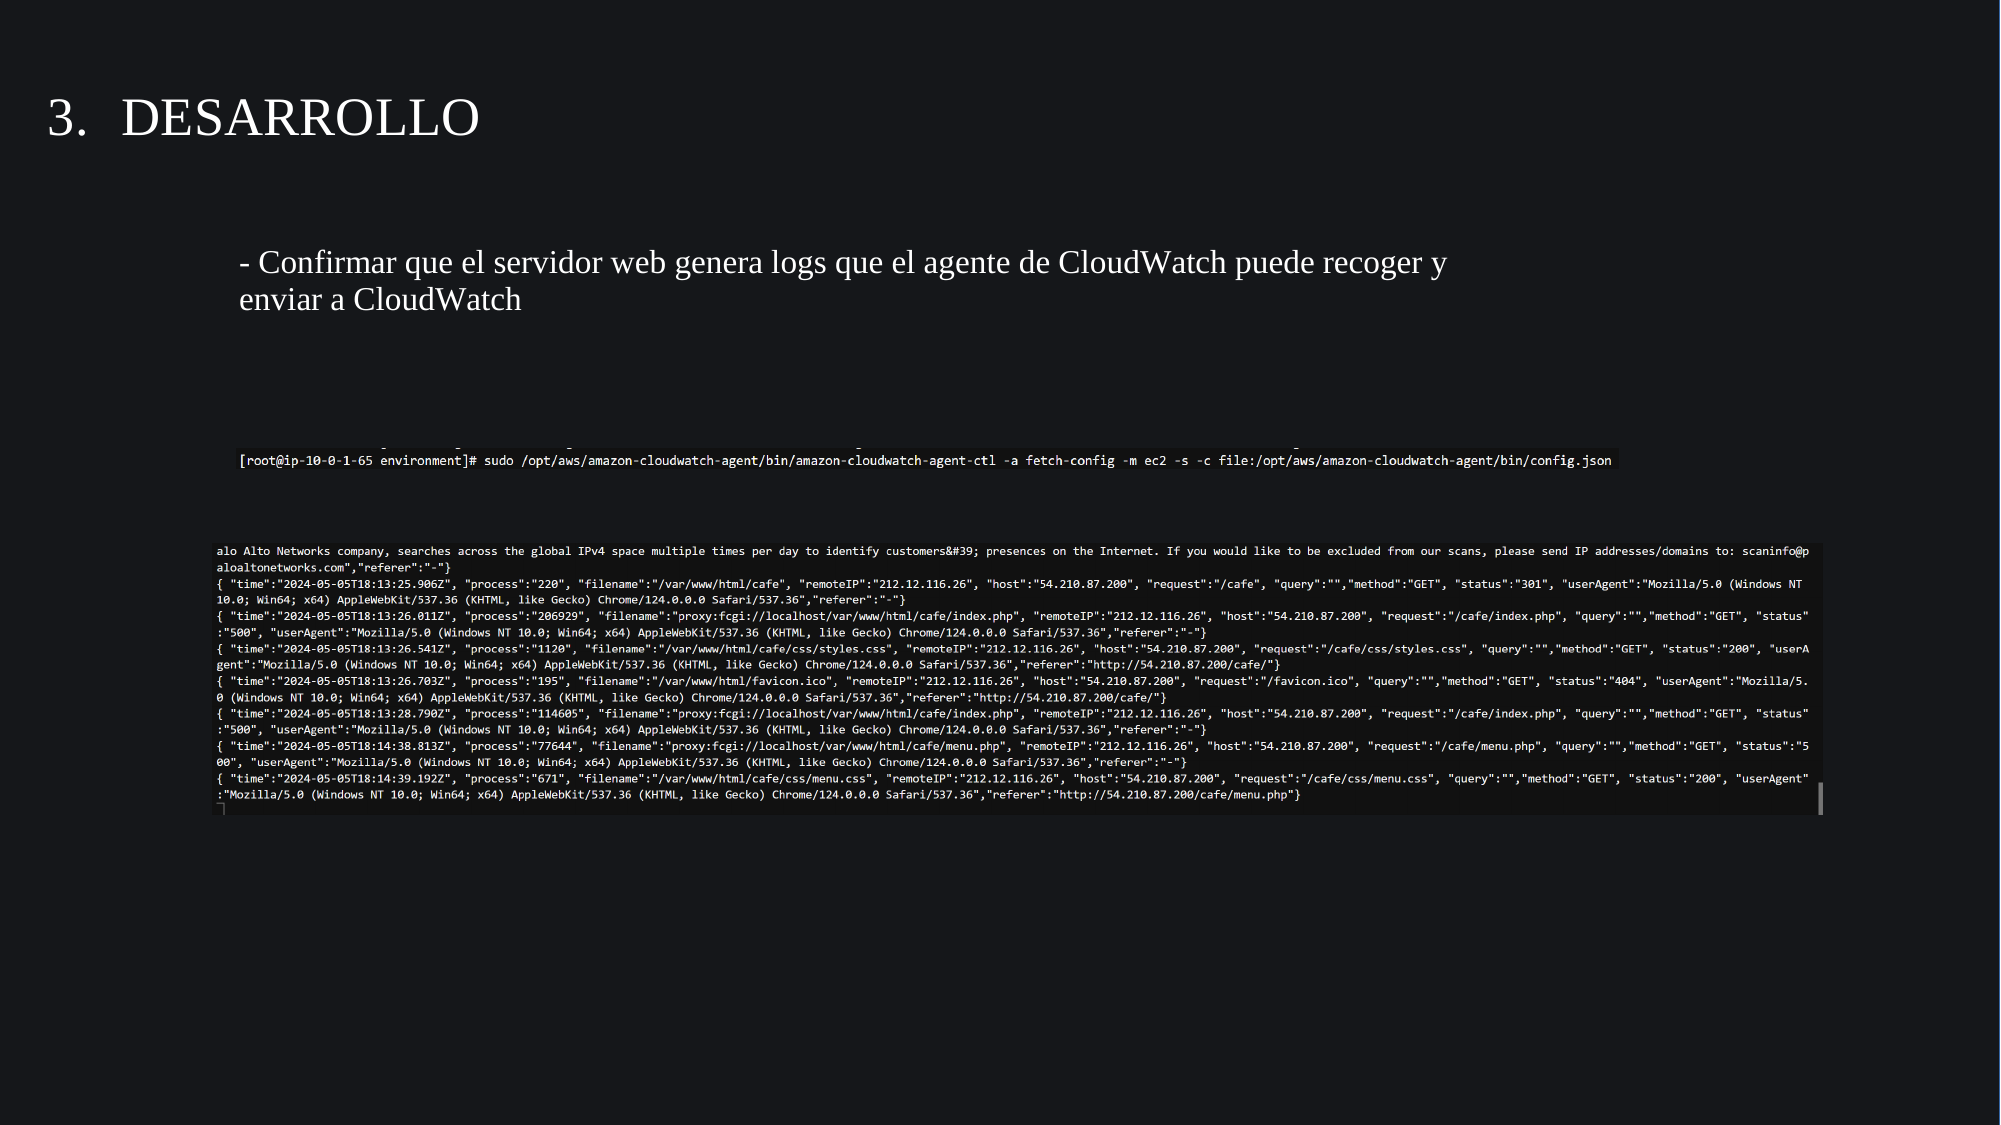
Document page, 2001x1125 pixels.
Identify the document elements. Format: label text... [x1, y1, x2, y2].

picture [212, 543, 1823, 815]
text_box - Confirmar que el servidor web genera logs que el agente de CloudWatch puede recoger y enviar a CloudWatch [224, 236, 1465, 363]
text_box [0, 0, 2000, 1125]
picture [236, 448, 1619, 469]
title 3. DESARROLLO [47, 71, 1548, 163]
